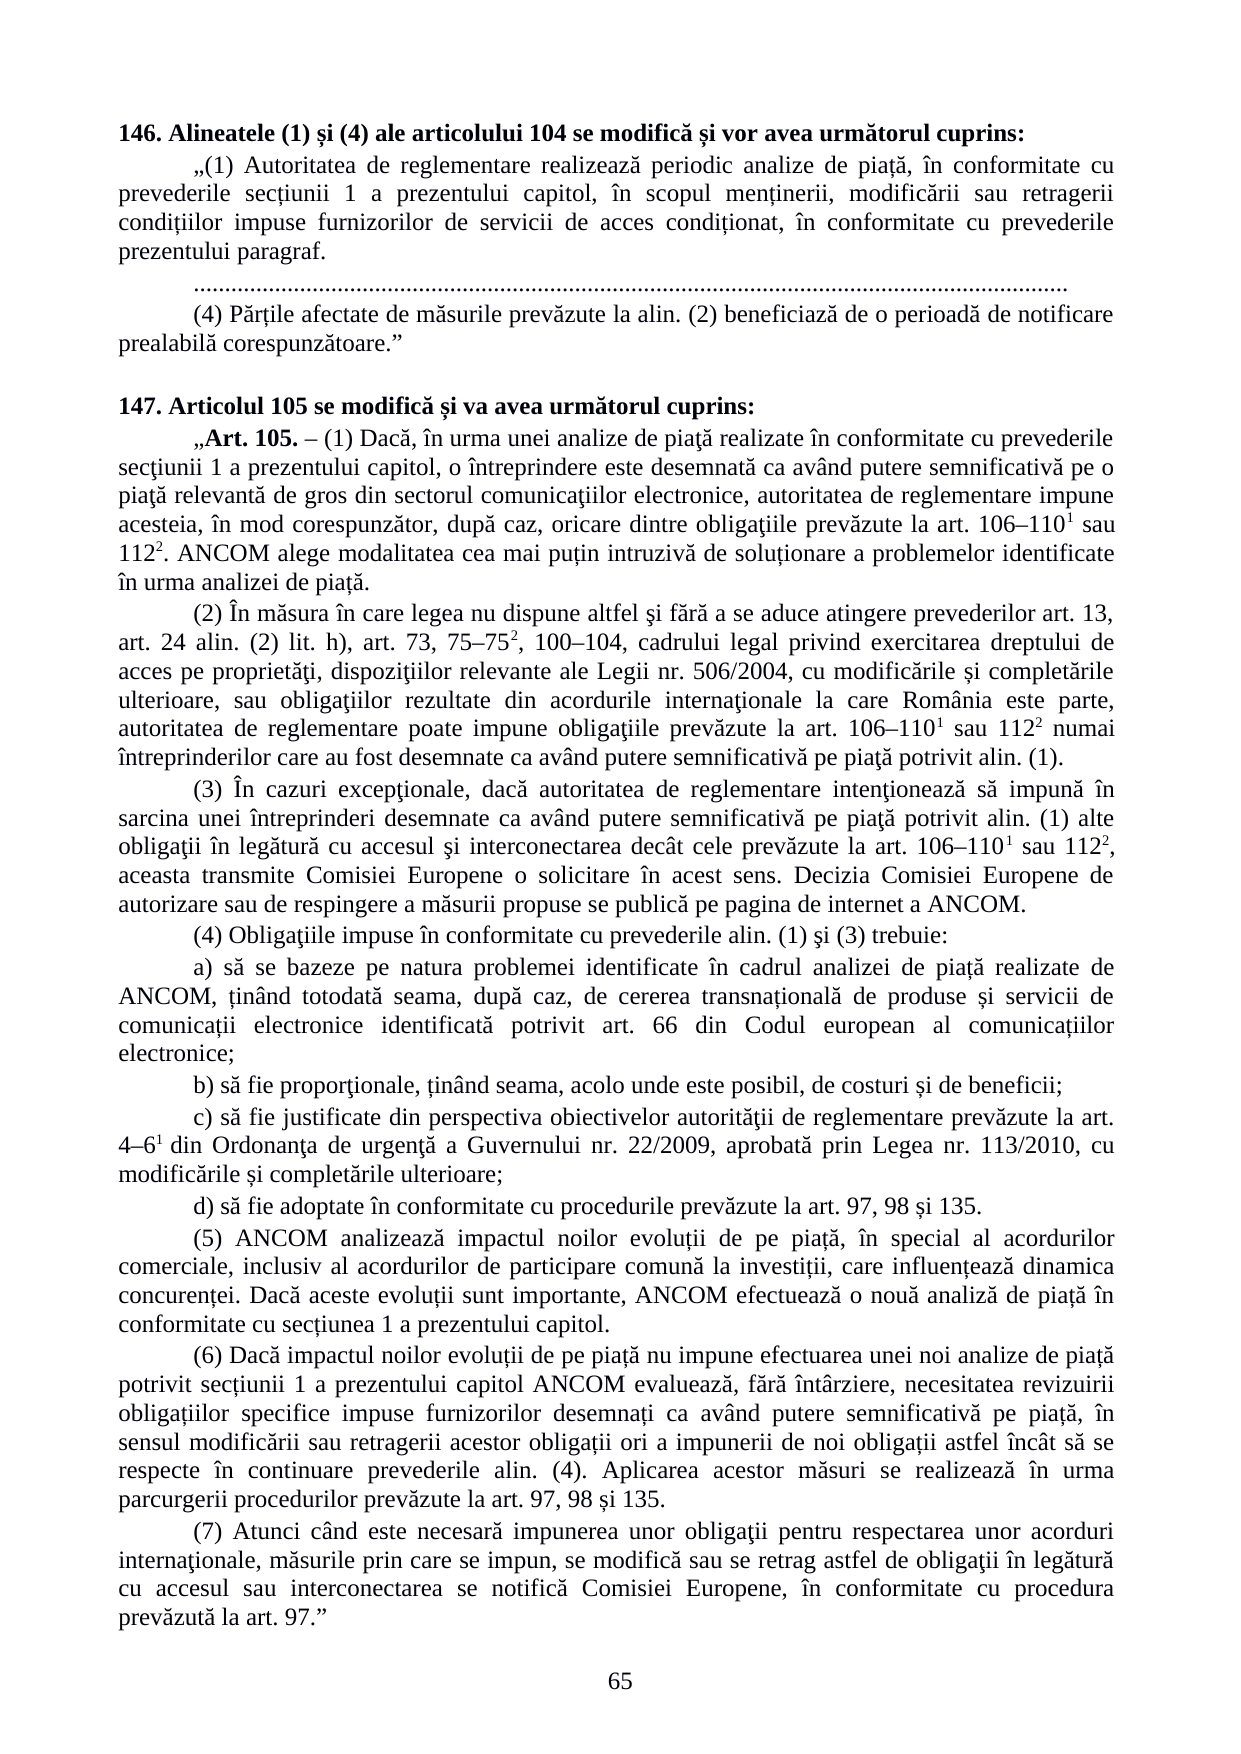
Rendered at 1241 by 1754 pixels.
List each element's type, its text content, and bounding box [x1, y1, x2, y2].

text 146. Alineatele (1) și (4) ale articolului 104 se modifică și vor avea următorul cuprins: [118, 118, 1122, 147]
text b) să fie proporţionale, ținând seama, acolo unde este posibil, de costuri și de beneficii; [118, 1070, 1115, 1099]
text d) să fie adoptate în conformitate cu procedurile prevăzute la art. 97, 98 și 135. [118, 1191, 1115, 1220]
text 147. Articolul 105 se modifică și va avea următorul cuprins: [118, 391, 1115, 420]
text „(1) Autoritatea de reglementare realizează periodic analize de piață, în conformitate cu prevederile secțiunii 1 a prezentului capitol, în scopul menținerii, modificării sau retragerii condițiilor impuse furnizorilor de servicii de acces condiționat, în conformitate cu prevederile prezentului paragraf. [118, 150, 1115, 265]
text (3) În cazuri excepţionale, dacă autoritatea de reglementare intenţionează să impună în sarcina unei întreprinderi desemnate ca având putere semnificativă pe piaţă potrivit alin. (1) alte obligaţii în legătură cu accesul şi interconectarea decât cele prevăzute la art. 106–1101 sau 1122, aceasta transmite Comisiei Europene o solicitare în acest sens. Decizia Comisiei Europene de autorizare sau de respingere a măsurii propuse se publică pe pagina de internet a ANCOM. [118, 774, 1115, 918]
text ............................................................................................................................................ [118, 268, 1115, 296]
text (2) În măsura în care legea nu dispune altfel şi fără a se aduce atingere prevederilor art. 13, art. 24 alin. (2) lit. h), art. 73, 75–752, 100–104, cadrului legal privind exercitarea dreptului de acces pe proprietăţi, dispoziţiilor relevante ale Legii nr. 506/2004, cu modificările și completările ulterioare, sau obligaţiilor rezultate din acordurile internaţionale la care România este parte, autoritatea de reglementare poate impune obligaţiile prevăzute la art. 106–1101 sau 1122 numai întreprinderilor care au fost desemnate ca având putere semnificativă pe piaţă potrivit alin. (1). [118, 598, 1115, 771]
text (4) Obligaţiile impuse în conformitate cu prevederile alin. (1) şi (3) trebuie: [118, 921, 1115, 949]
text (4) Părțile afectate de măsurile prevăzute la alin. (2) beneficiază de o perioadă de notificare prealabilă corespunzătoare.” [118, 299, 1115, 357]
text a) să se bazeze pe natura problemei identificate în cadrul analizei de piață realizate de ANCOM, ținând totodată seama, după caz, de cererea transnațională de produse și servicii de comunicații electronice identificată potrivit art. 66 din Codul european al comunicațiilor electronice; [118, 952, 1115, 1067]
text (6) Dacă impactul noilor evoluții de pe piață nu impune efectuarea unei noi analize de piață potrivit secțiunii 1 a prezentului capitol ANCOM evaluează, fără întârziere, necesitatea revizuirii obligațiilor specifice impuse furnizorilor desemnați ca având putere semnificativă pe piață, în sensul modificării sau retragerii acestor obligații ori a impunerii de noi obligații astfel încât să se respecte în continuare prevederile alin. (4). Aplicarea acestor măsuri se realizează în urma parcurgerii procedurilor prevăzute la art. 97, 98 și 135. [118, 1341, 1115, 1513]
text (5) ANCOM analizează impactul noilor evoluții de pe piață, în special al acordurilor comerciale, inclusiv al acordurilor de participare comună la investiții, care influențează dinamica concurenței. Dacă aceste evoluții sunt importante, ANCOM efectuează o nouă analiză de piață în conformitate cu secțiunea 1 a prezentului capitol. [118, 1223, 1115, 1338]
text c) să fie justificate din perspectiva obiectivelor autorităţii de reglementare prevăzute la art. 4–61 din Ordonanţa de urgenţă a Guvernului nr. 22/2009, aprobată prin Legea nr. 113/2010, cu modificările și completările ulterioare; [118, 1102, 1115, 1188]
text „Art. 105. – (1) Dacă, în urma unei analize de piaţă realizate în conformitate cu prevederile secţiunii 1 a prezentului capitol, o întreprindere este desemnată ca având putere semnificativă pe o piaţă relevantă de gros din sectorul comunicaţiilor electronice, autoritatea de reglementare impune acesteia, în mod corespunzător, după caz, oricare dintre obligaţiile prevăzute la art. 106–1101 sau 1122. ANCOM alege modalitatea cea mai puțin intruzivă de soluționare a problemelor identificate în urma analizei de piață. [118, 423, 1115, 596]
text (7) Atunci când este necesară impunerea unor obligaţii pentru respectarea unor acorduri internaţionale, măsurile prin care se impun, se modifică sau se retrag astfel de obligaţii în legătură cu accesul sau interconectarea se notifică Comisiei Europene, în conformitate cu procedura prevăzută la art. 97.” [118, 1516, 1115, 1631]
